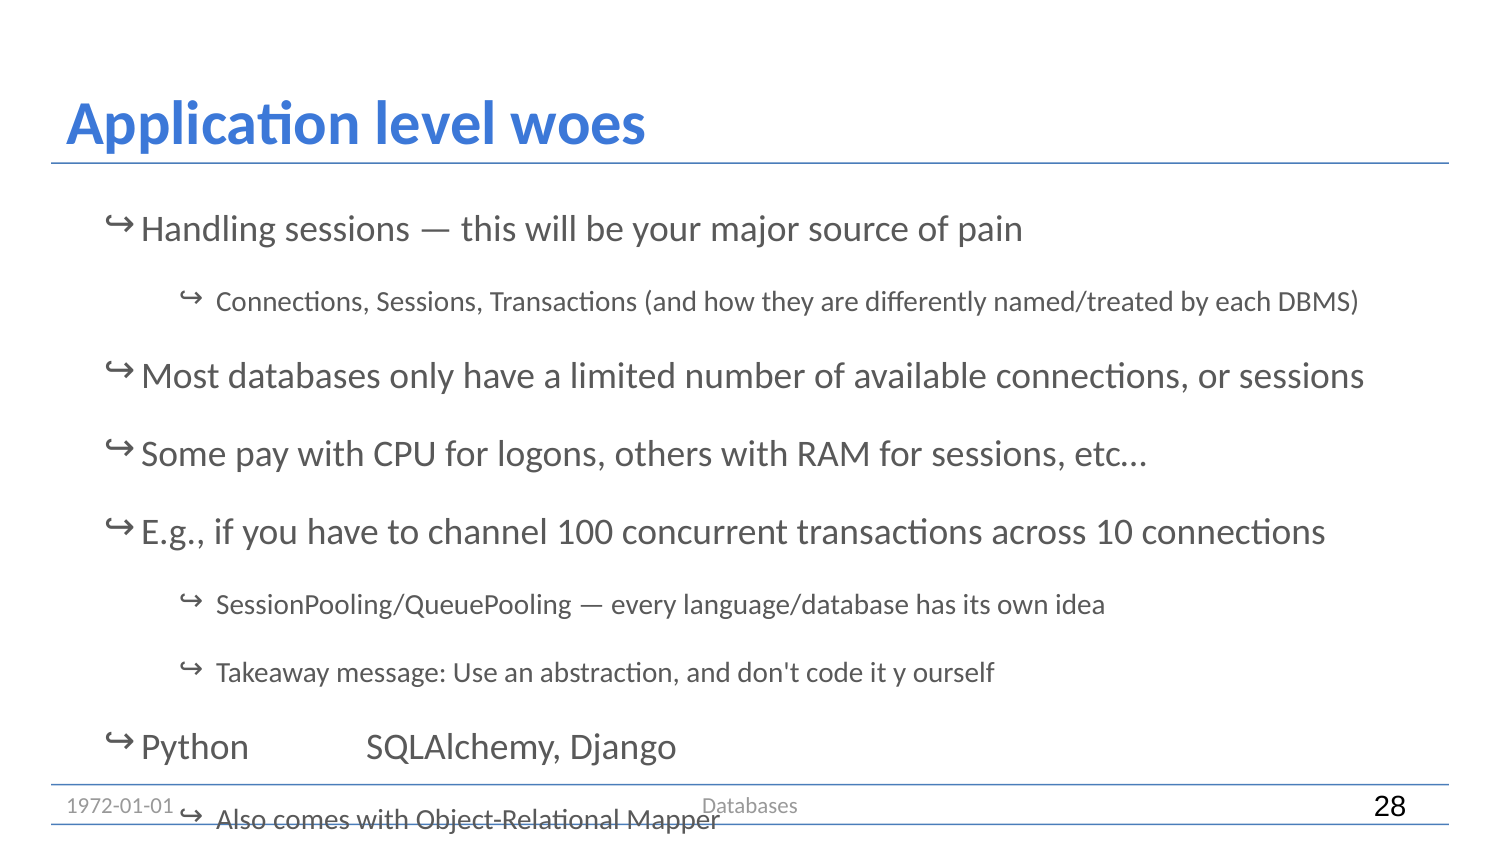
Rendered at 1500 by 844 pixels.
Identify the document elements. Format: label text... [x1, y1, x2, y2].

title Application level woes [51, 72, 1449, 167]
list Handling sessions — this will be your major source of pain Connections, Sessions, Transactions (and how they are differently named/treated by each DBMS) Most databases only have a limited number of available connections, or sessions Some pay with CPU for logons, others with RAM for sessions, etc… E.g., if you have to channel 100 concurrent transactions across 10 connections SessionPooling/QueuePooling — every language/database has its own idea Takeaway message: Use an abstraction, and don't code it y ourself Python SQLAlchemy, Django Also comes with Object-Relational Mapper Automatically translates Python objects into the relational model C++ CodeSynthesisODB Also supports BOOST datatypes! [51, 189, 1449, 750]
slide_number [1358, 784, 1449, 825]
